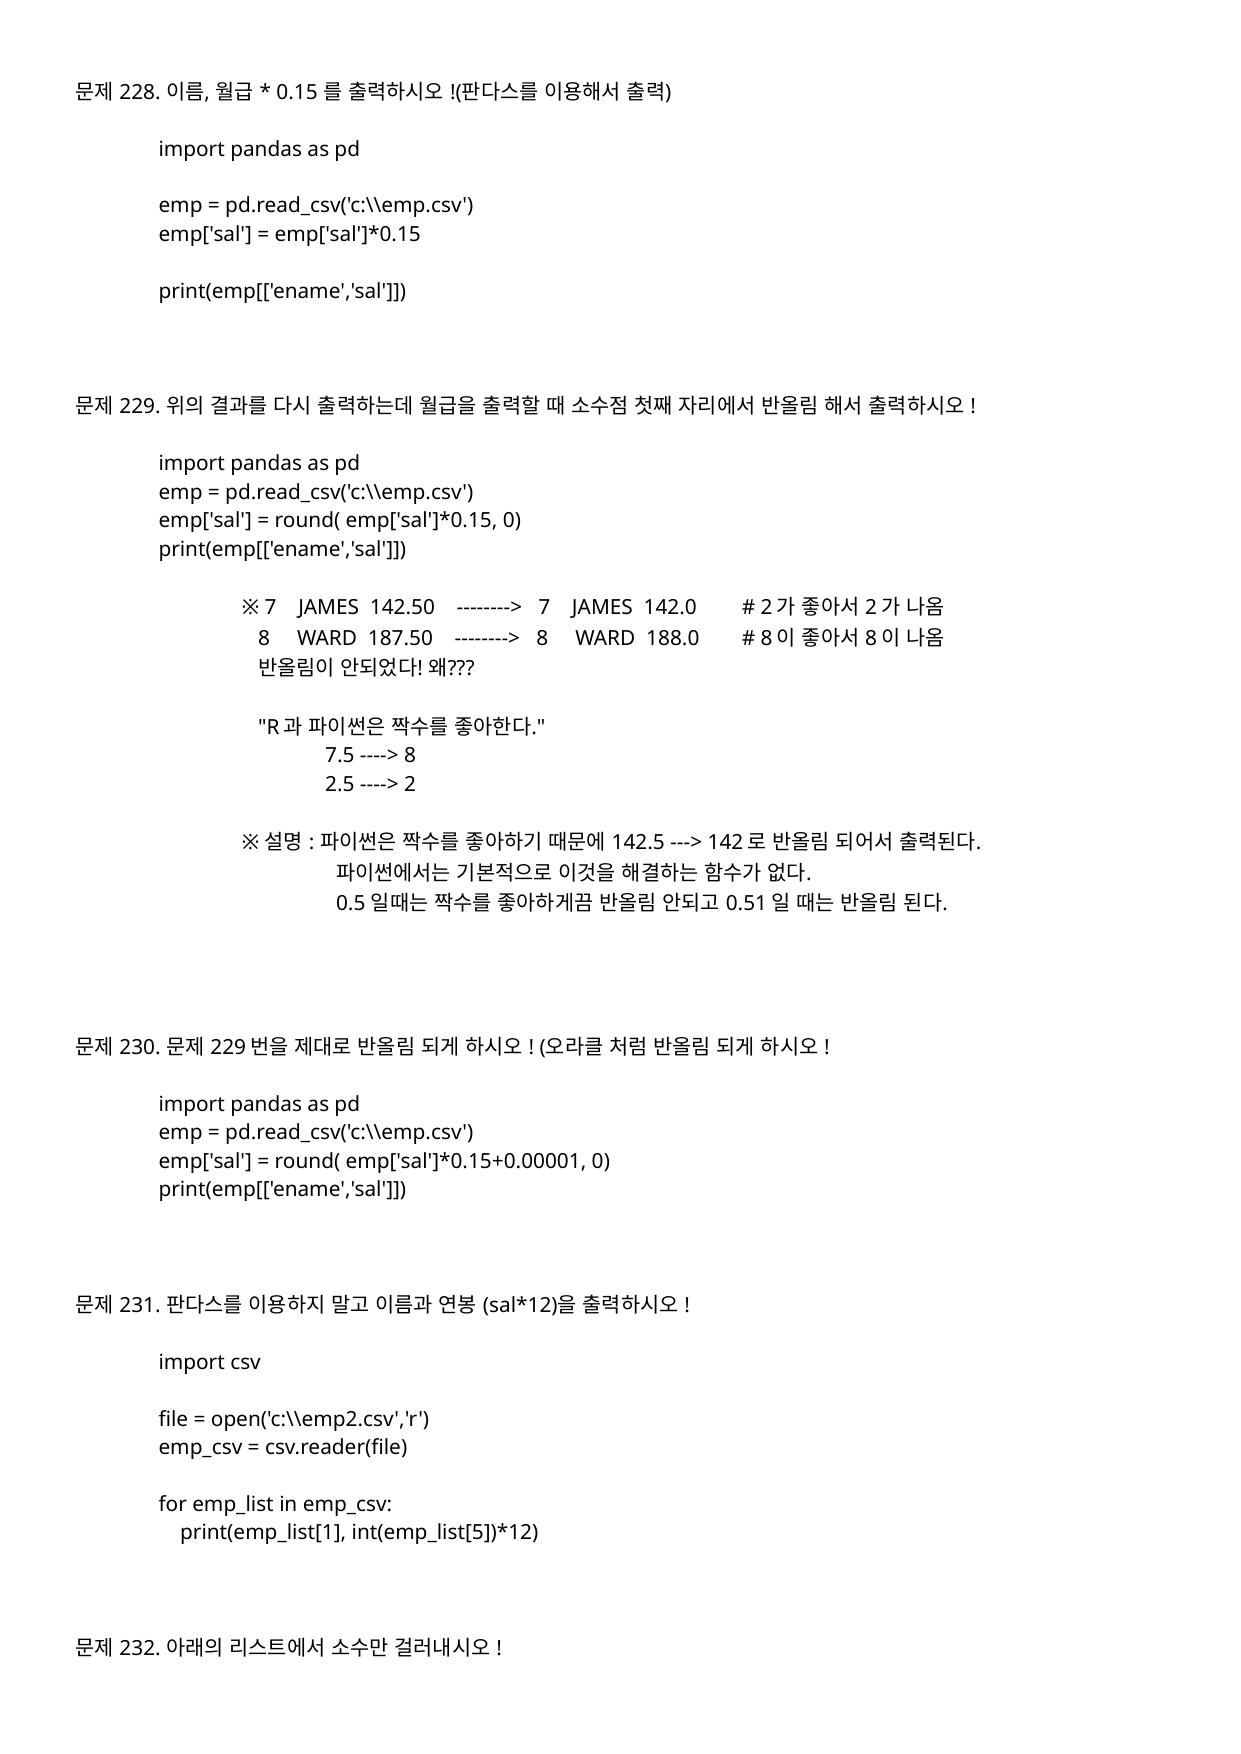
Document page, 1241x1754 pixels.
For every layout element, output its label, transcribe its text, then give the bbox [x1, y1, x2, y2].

text 문제 232. 아래의 리스트에서 소수만 걸러내시오 ! [75, 1631, 1165, 1662]
text 반올림이 안되었다! 왜??? [75, 651, 1165, 682]
text ※ 설명 : 파이썬은 짝수를 좋아하기 때문에 142.5 ---> 142로 반올림 되어서 출력된다. [75, 826, 1165, 856]
text for emp_list in emp_csv: [75, 1489, 1165, 1517]
text print(emp_list[1], int(emp_list[5])*12) [75, 1517, 1165, 1546]
text 문제 231. 판다스를 이용하지 말고 이름과 연봉 (sal*12)을 출력하시오 ! [75, 1288, 1165, 1318]
text import csv [75, 1347, 1165, 1375]
text emp['sal'] = round( emp['sal']*0.15, 0) [75, 505, 1165, 534]
text "R과 파이썬은 짝수를 좋아한다." [75, 710, 1165, 740]
text file = open('c:\\emp2.csv','r') [75, 1404, 1165, 1432]
text emp = pd.read_csv('c:\\emp.csv') [75, 1117, 1165, 1146]
text emp_csv = csv.reader(file) [75, 1432, 1165, 1461]
text print(emp[['ename','sal']]) [75, 534, 1165, 562]
text 파이썬에서는 기본적으로 이것을 해결하는 함수가 없다. [75, 856, 1165, 886]
text import pandas as pd [75, 134, 1165, 162]
text import pandas as pd [75, 1089, 1165, 1117]
text 8 WARD 187.50 --------> 8 WARD 188.0 # 8이 좋아서 8이 나옴 [75, 621, 1165, 651]
text 문제 230. 문제 229번을 제대로 반올림 되게 하시오 ! (오라클 처럼 반올림 되게 하시오 ! [75, 1030, 1165, 1061]
text 문제 229. 위의 결과를 다시 출력하는데 월급을 출력할 때 소수점 첫째 자리에서 반올림 해서 출력하시오 ! [75, 390, 1165, 420]
text emp['sal'] = round( emp['sal']*0.15+0.00001, 0) [75, 1146, 1165, 1174]
text 문제 228. 이름, 월급 * 0.15 를 출력하시오 !(판다스를 이용해서 출력) [75, 75, 1165, 105]
text print(emp[['ename','sal']]) [75, 276, 1165, 304]
text emp['sal'] = emp['sal']*0.15 [75, 219, 1165, 247]
text 7.5 ----> 8 [75, 740, 1165, 769]
text emp = pd.read_csv('c:\\emp.csv') [75, 191, 1165, 219]
text 2.5 ----> 2 [75, 769, 1165, 797]
text print(emp[['ename','sal']]) [75, 1174, 1165, 1203]
text 0.5 일때는 짝수를 좋아하게끔 반올림 안되고 0.51일 때는 반올림 된다. [75, 886, 1165, 917]
text ※ 7 JAMES 142.50 --------> 7 JAMES 142.0 # 2가 좋아서 2가 나옴 [75, 591, 1165, 621]
text emp = pd.read_csv('c:\\emp.csv') [75, 477, 1165, 505]
text import pandas as pd [75, 448, 1165, 477]
